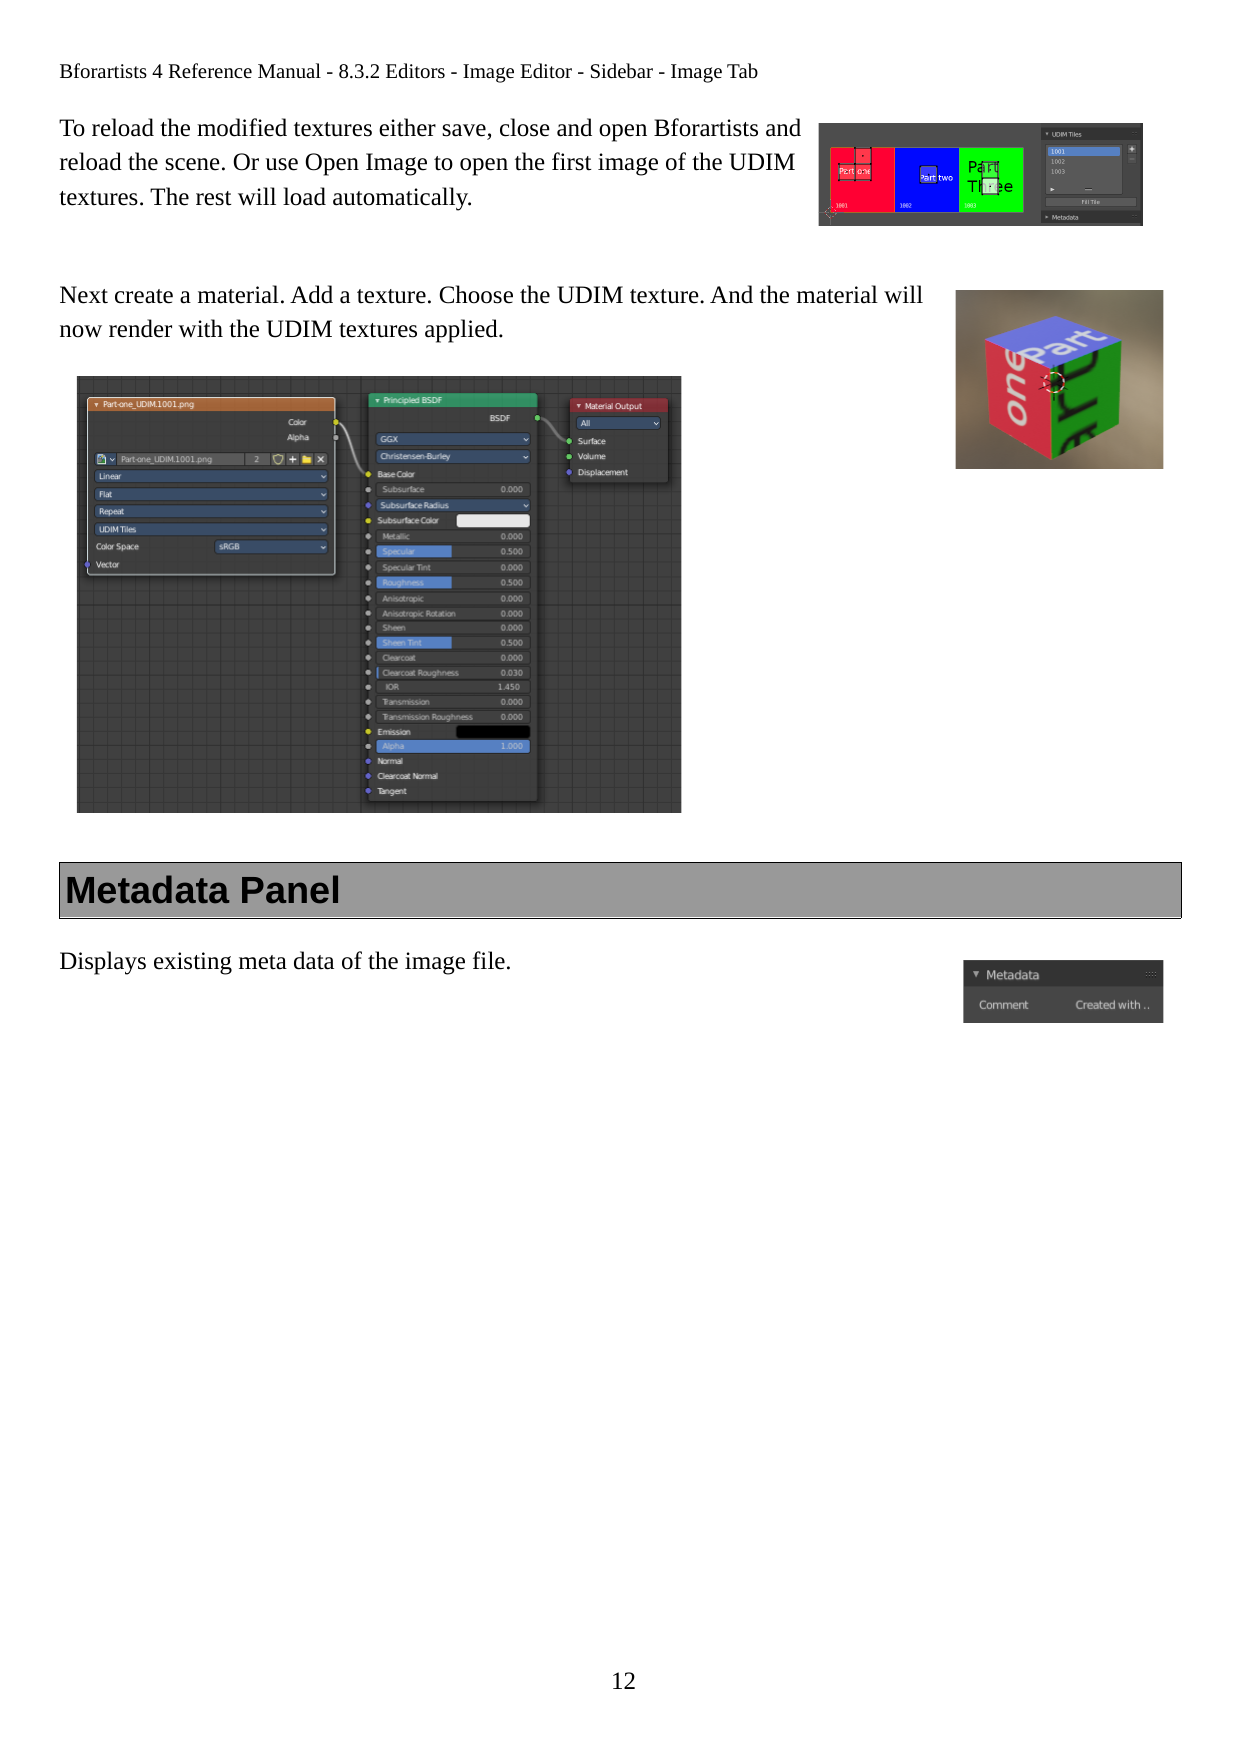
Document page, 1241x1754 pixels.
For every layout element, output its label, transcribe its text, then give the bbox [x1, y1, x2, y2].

text To reload the modified textures either save, close and open Bforartists and reload the scene. Or use Open Image to open the first image of the UDIM textures. The rest will load automatically. [59, 113, 1181, 210]
picture [955, 290, 1164, 469]
text Next create a material. Add a texture. Choose the UDIM texture. And the material will now render with the UDIM textures applied. [59, 280, 1181, 343]
picture [963, 960, 1164, 1023]
picture [818, 123, 1143, 226]
picture [76, 376, 682, 813]
text Displays existing meta data of the image file. [59, 946, 1181, 975]
table_header Metadata Panel [60, 863, 1181, 917]
